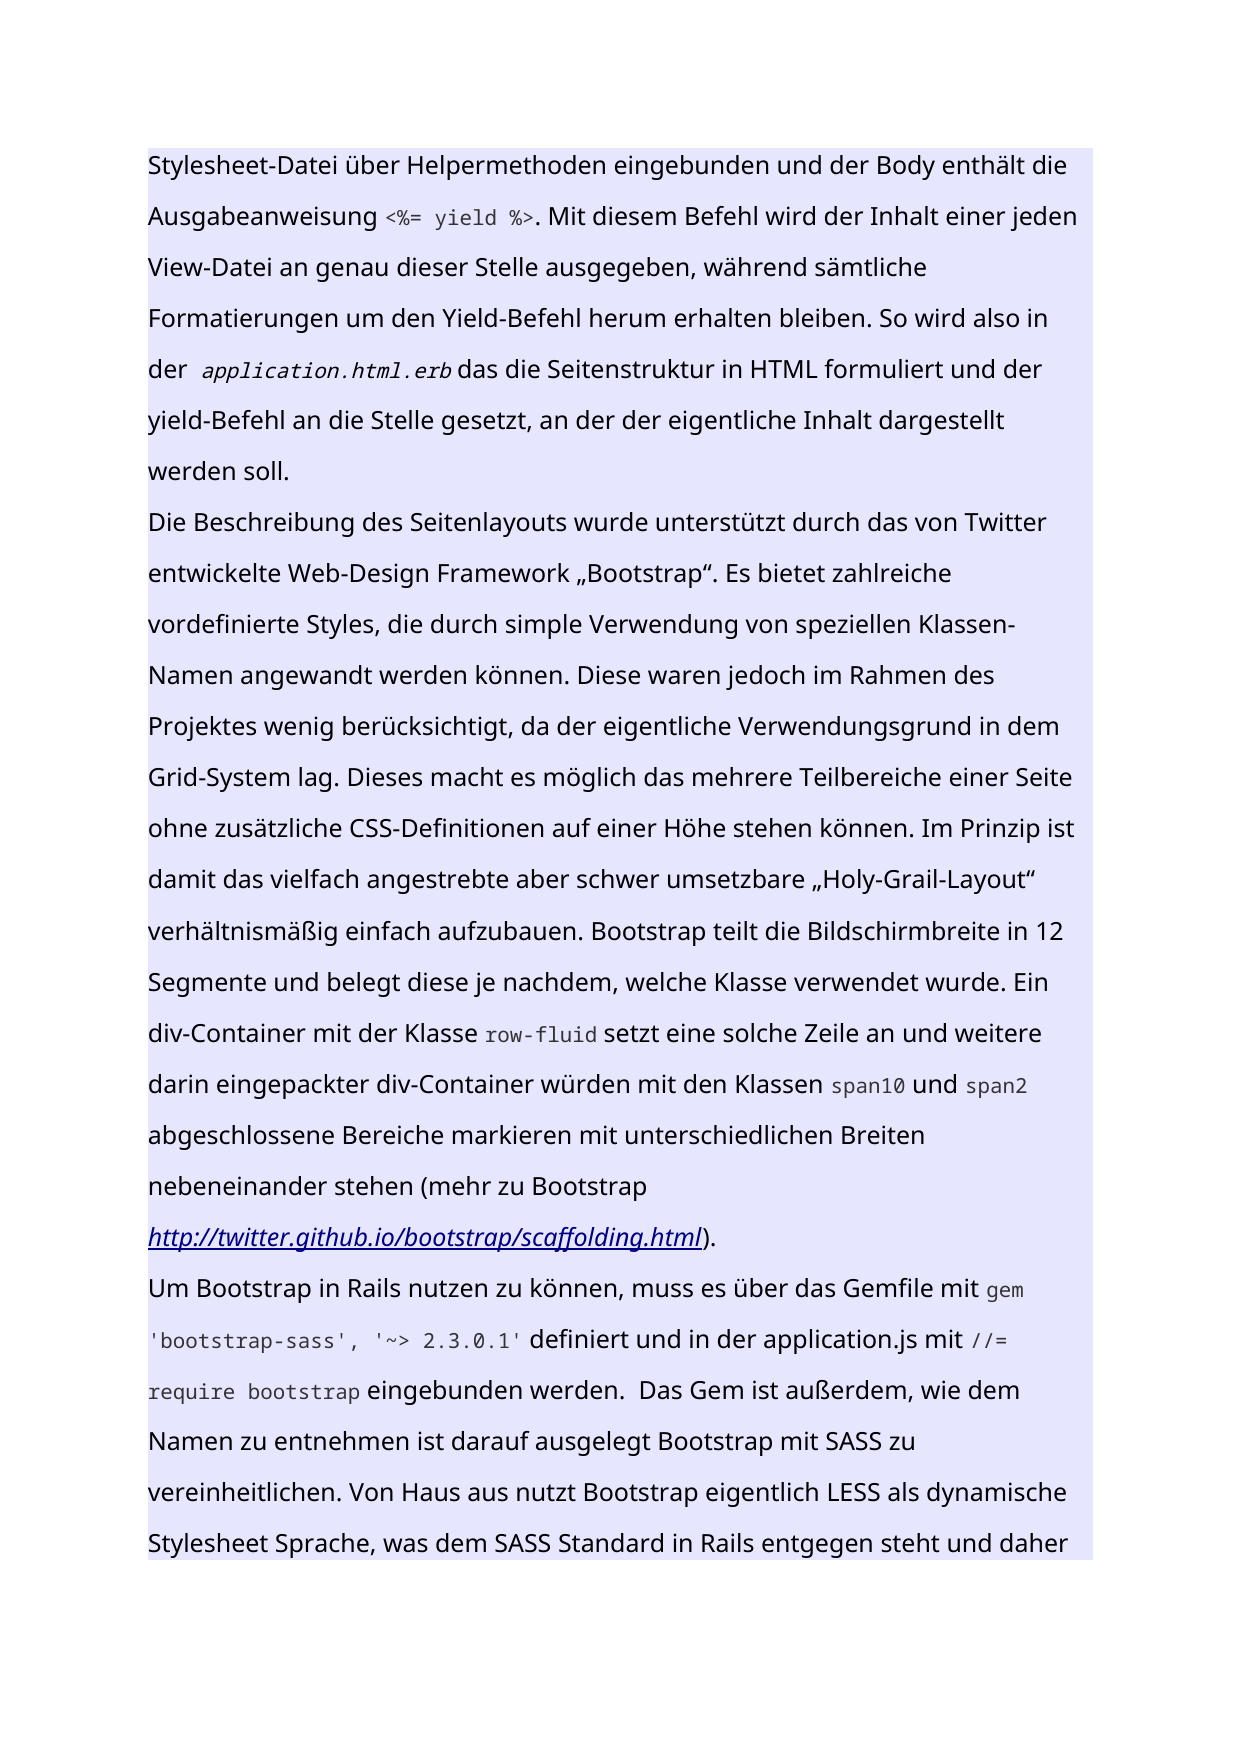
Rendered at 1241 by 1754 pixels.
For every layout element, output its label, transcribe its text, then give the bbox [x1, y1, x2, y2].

text Um Bootstrap in Rails nutzen zu können, muss es über das Gemfile mit gem 'bootstrap-sass', '~> 2.3.0.1' definiert und in der application.js mit //= require bootstrap eingebunden werden. Das Gem ist außerdem, wie dem Namen zu entnehmen ist darauf ausgelegt Bootstrap mit SASS zu vereinheitlichen. Von Haus aus nutzt Bootstrap eigentlich LESS als dynamische Stylesheet Sprache, was dem SASS Standard in Rails entgegen steht und daher [148, 1271, 1093, 1560]
text Die Beschreibung des Seitenlayouts wurde unterstützt durch das von Twitter entwickelte Web-Design Framework „Bootstrap“. Es bietet zahlreiche vordefinierte Styles, die durch simple Verwendung von speziellen Klassen-Namen angewandt werden können. Diese waren jedoch im Rahmen des Projektes wenig berücksichtigt, da der eigentliche Verwendungsgrund in dem Grid-System lag. Dieses macht es möglich das mehrere Teilbereiche einer Seite ohne zusätzliche CSS-Definitionen auf einer Höhe stehen können. Im Prinzip ist damit das vielfach angestrebte aber schwer umsetzbare „Holy-Grail-Layout“ verhältnismäßig einfach aufzubauen. Bootstrap teilt die Bildschirmbreite in 12 Segmente und belegt diese je nachdem, welche Klasse verwendet wurde. Ein div-Container mit der Klasse row-fluid setzt eine solche Zeile an und weitere darin eingepackter div-Container würden mit den Klassen span10 und span2 abgeschlossene Bereiche markieren mit unterschiedlichen Breiten nebeneinander stehen (mehr zu Bootstrap http://twitter.github.io/bootstrap/scaffolding.html). [148, 505, 1093, 1253]
text Stylesheet-Datei über Helpermethoden eingebunden und der Body enthält die Ausgabeanweisung <%= yield %>. Mit diesem Befehl wird der Inhalt einer jeden View-Datei an genau dieser Stelle ausgegeben, während sämtliche Formatierungen um den Yield-Befehl herum erhalten bleiben. So wird also in der application.html.erb das die Seitenstruktur in HTML formuliert und der yield-Befehl an die Stelle gesetzt, an der der eigentliche Inhalt dargestellt werden soll. [148, 148, 1093, 488]
